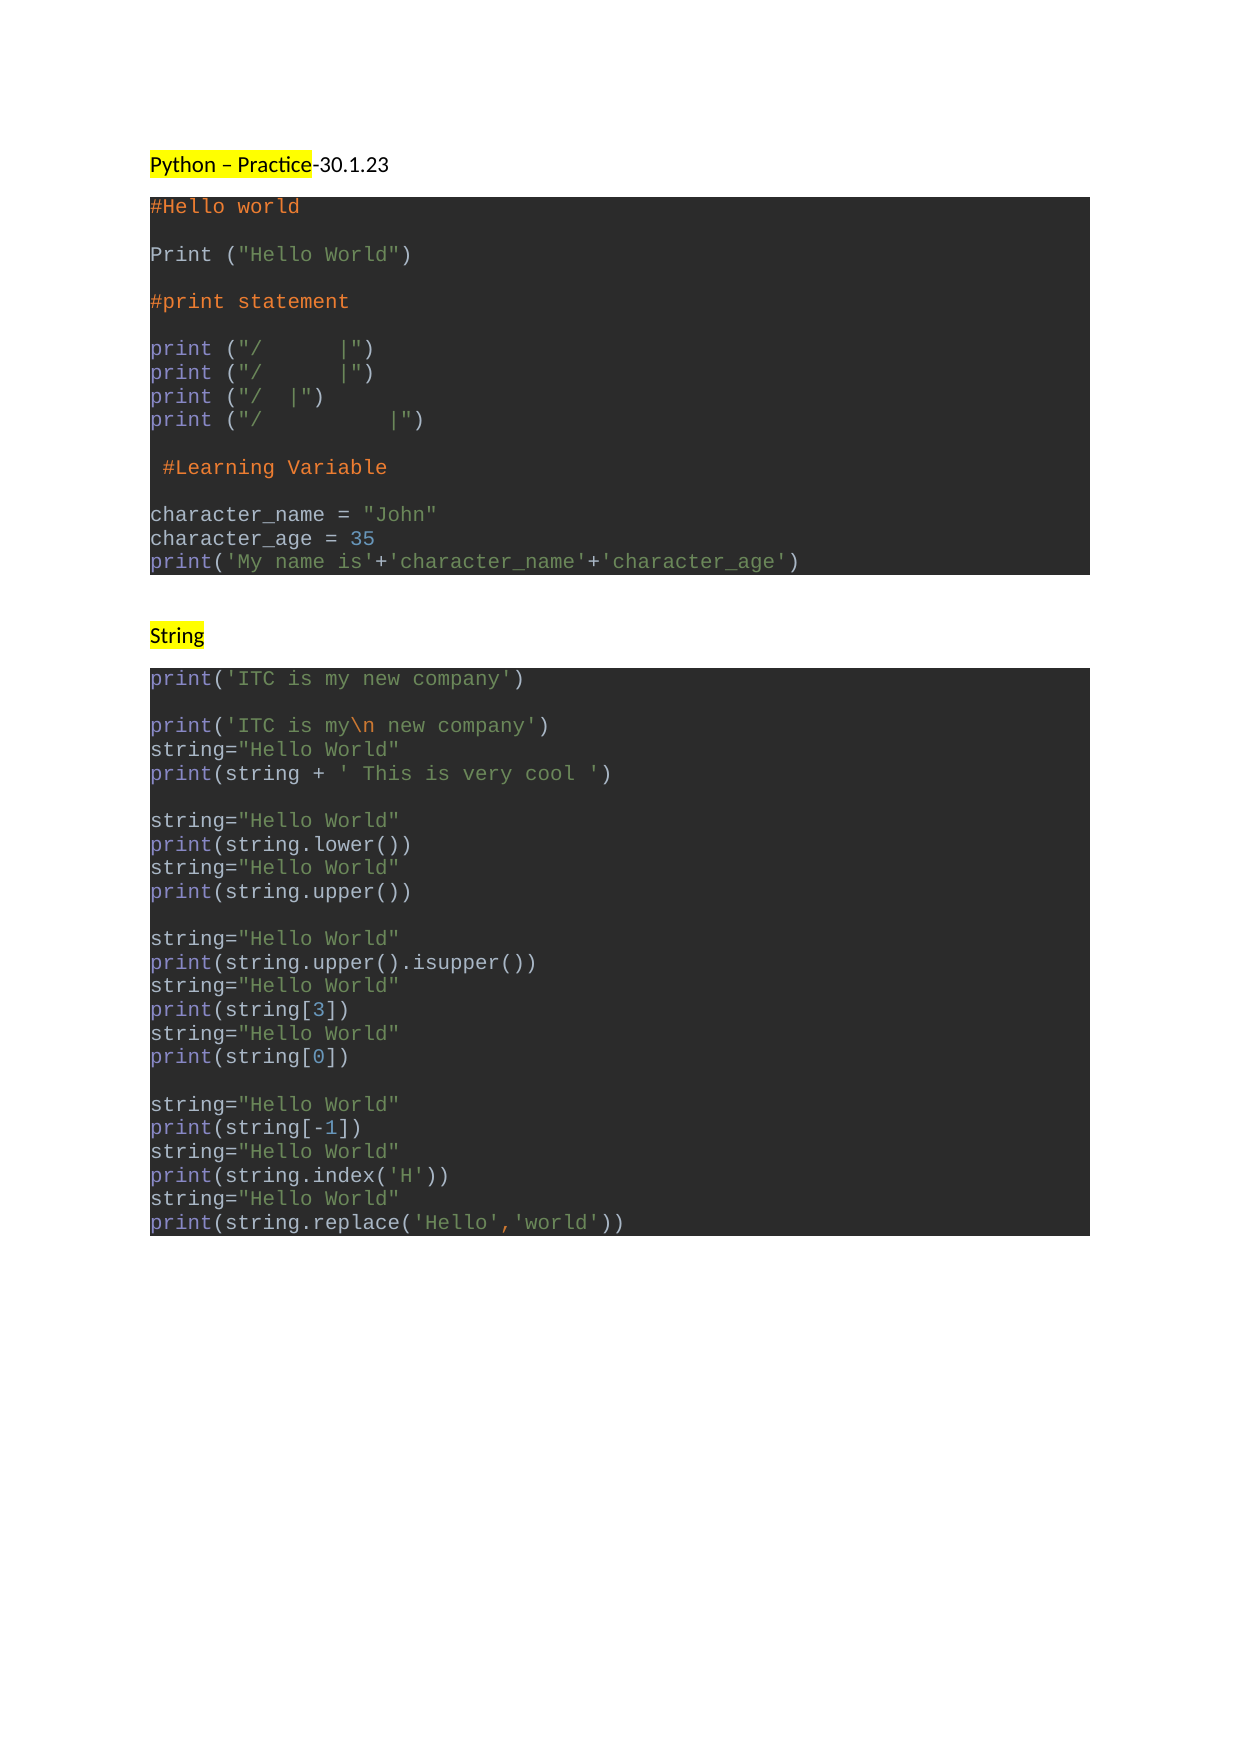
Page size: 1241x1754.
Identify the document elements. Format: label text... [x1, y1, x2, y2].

text string="Hello World" print(string.upper()) string="Hello World" print(string.upper().isupper()) [150, 857, 1090, 975]
text string="Hello World" print(string[3]) [150, 975, 1090, 1023]
text print('ITC is my new company') print('ITC is my\n new company') [150, 668, 1090, 739]
text string="Hello World" print(string.index('H')) [150, 1141, 1090, 1188]
text Python – Practice-30.1.23 [150, 150, 1090, 178]
text String [150, 621, 1090, 649]
text string="Hello World" print(string + ' This is very cool ') string="Hello World" print(string.lower()) [150, 739, 1090, 857]
text string="Hello World" print(string.replace('Hello','world')) [150, 1188, 1090, 1236]
text string="Hello World" print(string[0]) string="Hello World" print(string[-1]) [150, 1023, 1090, 1141]
text #Hello world Print ("Hello World") #print statement print ("/ |") print ("/ |") print ("/ |") print ("/ |") #Learning Variable character_name = "John" character_age = 35 print('My name is'+'character_name'+'character_age') [150, 197, 1090, 575]
